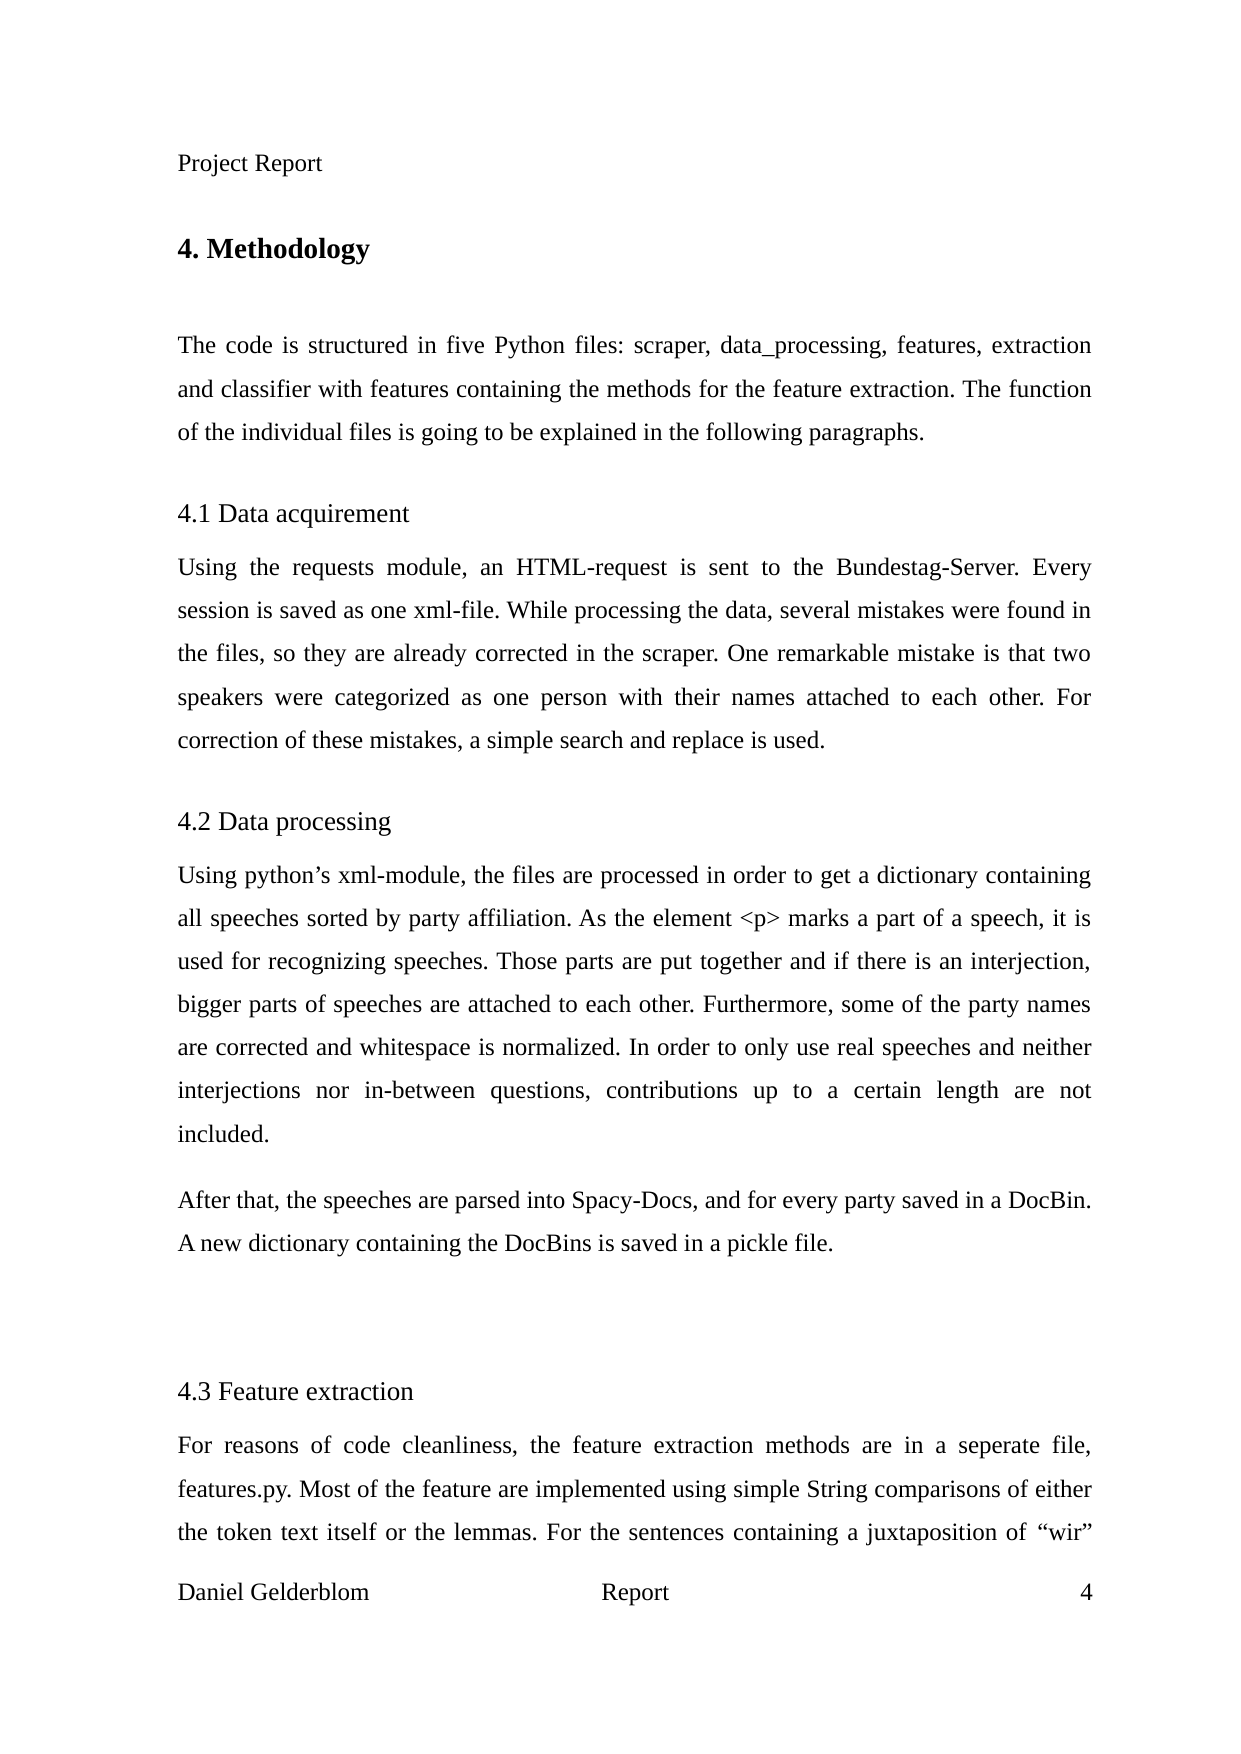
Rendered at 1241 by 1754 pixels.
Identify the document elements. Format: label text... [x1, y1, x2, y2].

text The code is structured in five Python files: scraper, data_processing, features, extraction and classifier with features containing the methods for the feature extraction. The function of the individual files is going to be explained in the following paragraphs. [177, 331, 1093, 446]
subtitle 4. Methodology [177, 232, 1093, 265]
text Using the requests module, an HTML-request is sent to the Bundestag-Server. Every session is saved as one xml-file. While processing the data, several mistakes were found in the files, so they are already corrected in the scraper. One remarkable mistake is that two speakers were categorized as one person with their names attached to each other. For correction of these mistakes, a simple search and replace is used. [177, 552, 1093, 753]
subtitle 4.3 Feature extraction [177, 1375, 1093, 1406]
subtitle 4.1 Data acquirement [177, 497, 1093, 528]
text Using python’s xml-module, the files are processed in order to get a dictionary containing all speeches sorted by party affiliation. As the element <p> marks a part of a speech, it is used for recognizing speeches. Those parts are put together and if there is an interjection, bigger parts of speeches are attached to each other. Furthermore, some of the party names are corrected and whitespace is normalized. In order to only use real speeches and neither interjections nor in-between questions, contributions up to a certain length are not included. [177, 860, 1093, 1147]
text For reasons of code cleanliness, the feature extraction methods are in a seperate file, features.py. Most of the feature are implemented using simple String comparisons of either the token text itself or the lemmas. For the sentences containing a juxtaposition of “wir” [177, 1431, 1093, 1546]
subtitle 4.2 Data processing [177, 804, 1093, 836]
text After that, the speeches are parsed into Spacy-Docs, and for every party saved in a DocBin. A new dictionary containing the DocBins is saved in a pickle file. [177, 1185, 1093, 1257]
